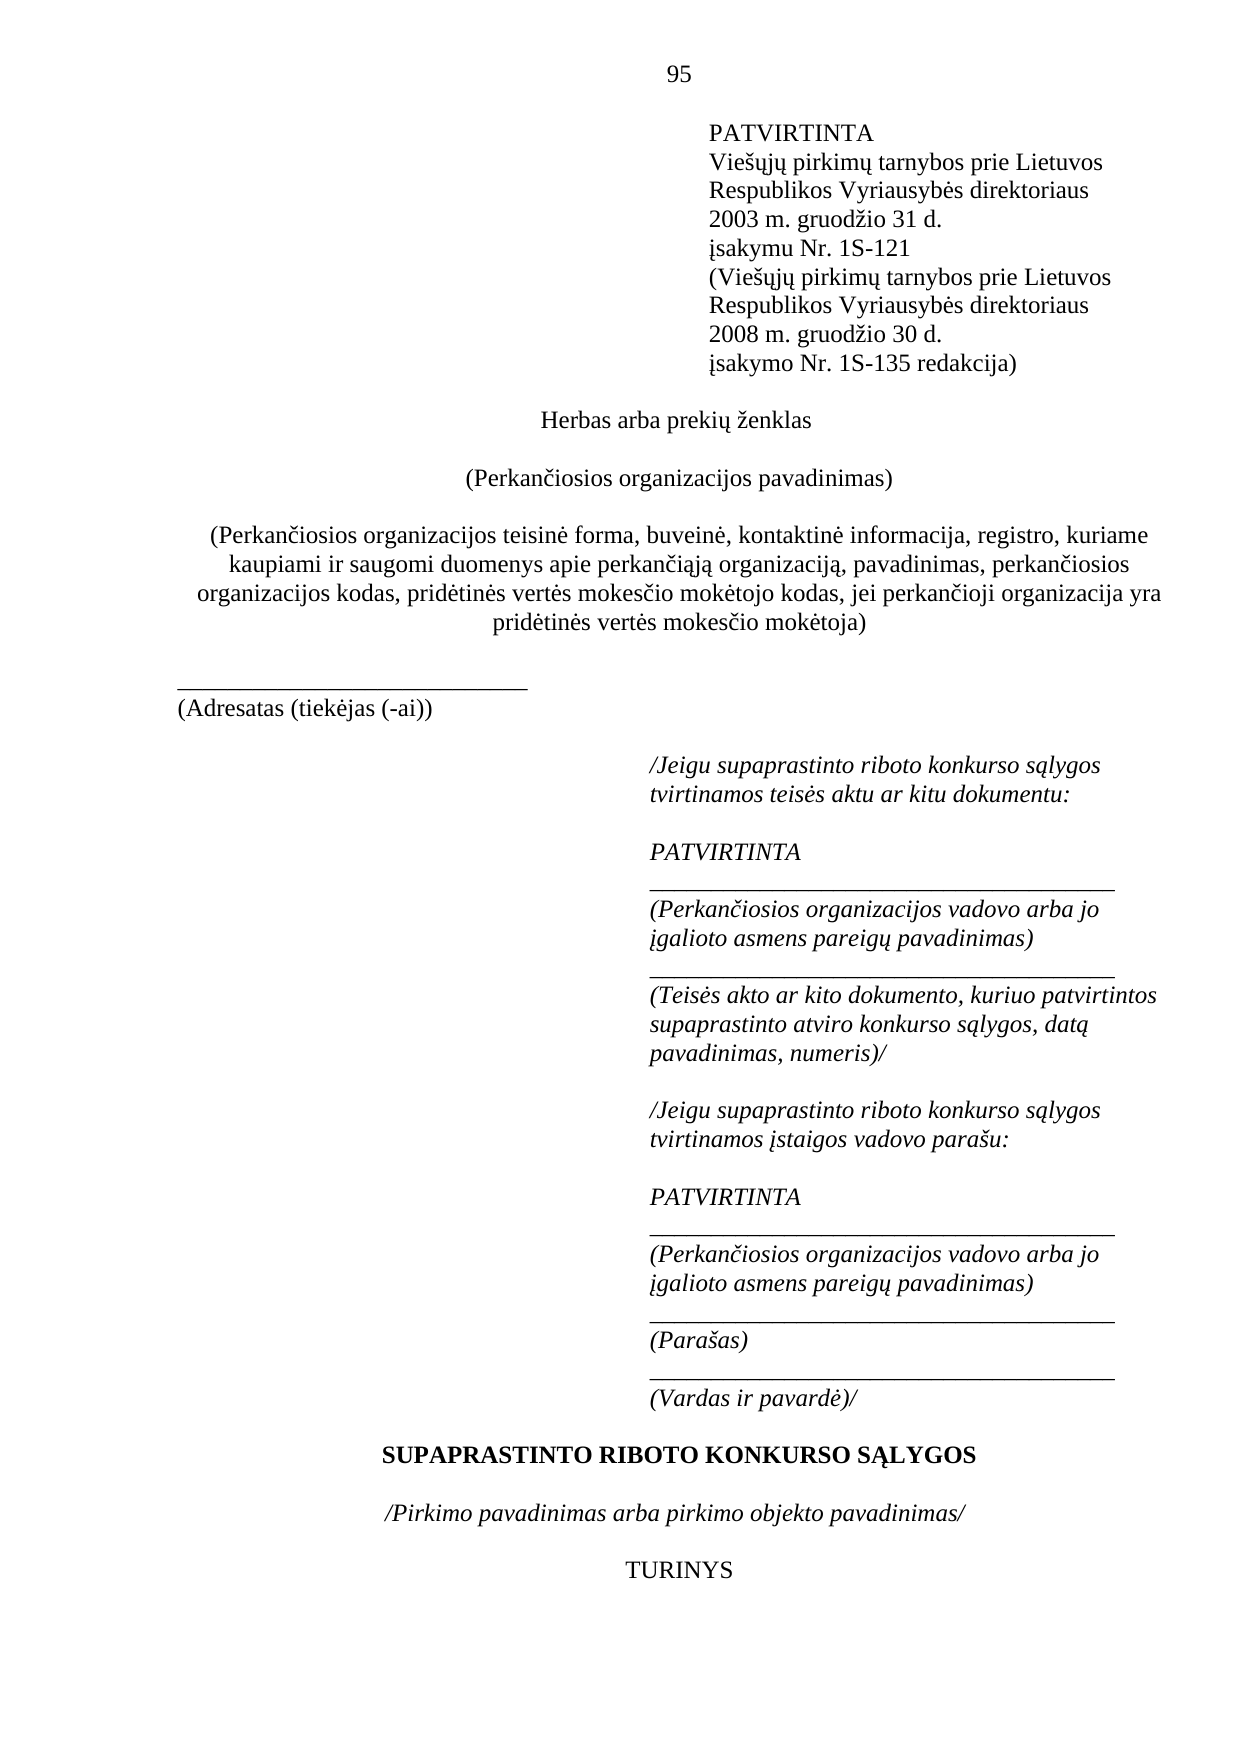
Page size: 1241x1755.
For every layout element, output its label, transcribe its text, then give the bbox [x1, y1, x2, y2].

text (Teisės akto ar kito dokumento, kuriuo patvirtintos supaprastinto atviro konkurso sąlygos, datą pavadinimas, numeris)/ [649, 981, 1181, 1067]
text _ [649, 866, 1181, 894]
text Respublikos Vyriausybės direktoriaus [177, 291, 1181, 319]
text _ [649, 1211, 1181, 1239]
text (Adresatas (tiekėjas (-ai)) [177, 693, 1181, 722]
text (Viešųjų pirkimų tarnybos prie Lietuvos [177, 262, 1181, 291]
text PATVIRTINTA [709, 118, 1181, 147]
text _ [649, 1354, 1181, 1383]
text _ [649, 952, 1181, 981]
text įsakymo Nr. 1S-135 redakcija) [177, 348, 1181, 377]
text PATVIRTINTA [649, 1182, 1181, 1211]
text (Perkančiosios organizacijos vadovo arba jo įgalioto asmens pareigų pavadinimas) [649, 894, 1181, 952]
text (Perkančiosios organizacijos teisinė forma, buveinė, kontaktinė informacija, registro, kuriame kaupiami ir saugomi duomenys apie perkančiąją organizaciją, pavadinimas, perkančiosios organizacijos kodas, pridėtinės vertės mokesčio mokėtojo kodas, jei perkančioji organizacija yra pridėtinės vertės mokesčio mokėtoja) [177, 521, 1181, 636]
text SUPAPRASTINTO RIBOTO KONKURSO SĄLYGOS [177, 1441, 1181, 1469]
text Viešųjų pirkimų tarnybos prie Lietuvos [177, 147, 1181, 176]
text TURINYS [177, 1556, 1181, 1584]
text įsakymu Nr. 1S-121 [177, 233, 1181, 262]
text 2008 m. gruodžio 30 d. [177, 319, 1181, 348]
text /Jeigu supaprastinto riboto konkurso sąlygos tvirtinamos teisės aktu ar kitu dokumentu: [649, 751, 1181, 808]
text /Pirkimo pavadinimas arba pirkimo objekto pavadinimas/ [177, 1498, 1181, 1527]
text /Jeigu supaprastinto riboto konkurso sąlygos tvirtinamos įstaigos vadovo parašu: [649, 1096, 1181, 1153]
text (Perkančiosios organizacijos pavadinimas) [177, 463, 1181, 492]
text (Perkančiosios organizacijos vadovo arba jo įgalioto asmens pareigų pavadinimas) [649, 1239, 1181, 1297]
text Herbas arba prekių ženklas [177, 406, 1181, 434]
text _ [649, 1297, 1181, 1326]
text 2003 m. gruodžio 31 d. [177, 204, 1181, 233]
text ____________________________ [177, 664, 1181, 693]
text PATVIRTINTA [649, 837, 1181, 866]
text Respublikos Vyriausybės direktoriaus [177, 176, 1181, 204]
text (Vardas ir pavardė)/ [649, 1383, 1181, 1412]
text (Parašas) [649, 1326, 1181, 1354]
